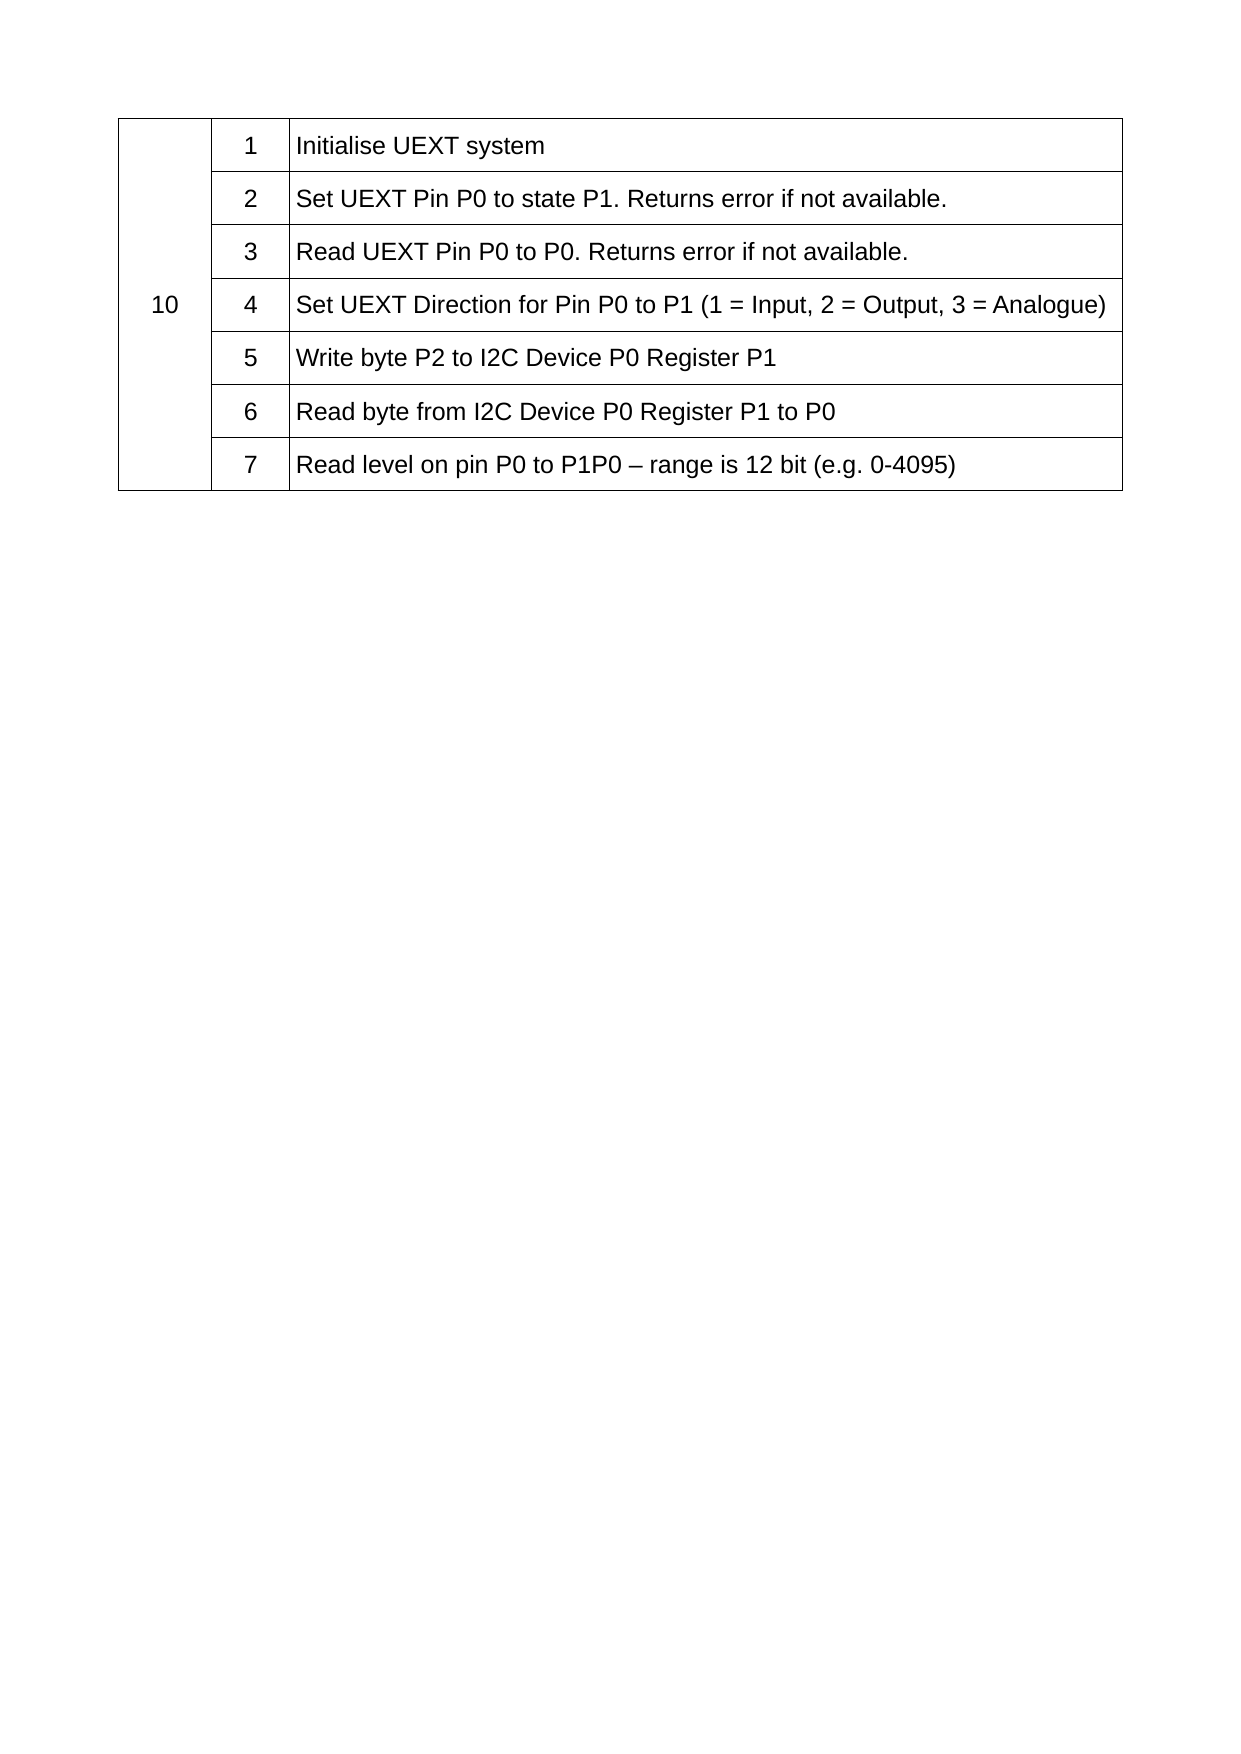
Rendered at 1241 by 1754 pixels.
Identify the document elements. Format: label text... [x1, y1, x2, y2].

table_cell 2 [212, 172, 289, 224]
table_cell Set UEXT Pin P0 to state P1. Returns error if not available. [290, 172, 1122, 224]
table_cell 10 [119, 119, 211, 490]
table_cell 3 [212, 225, 289, 277]
table_cell Read UEXT Pin P0 to P0. Returns error if not available. [290, 225, 1122, 277]
table_cell 1 [212, 119, 289, 171]
table_cell Initialise UEXT system [290, 119, 1122, 171]
table_cell Set UEXT Direction for Pin P0 to P1 (1 = Input, 2 = Output, 3 = Analogue) [290, 279, 1122, 331]
table_cell 7 [212, 438, 289, 490]
table_cell 6 [212, 385, 289, 437]
table_cell Read byte from I2C Device P0 Register P1 to P0 [290, 385, 1122, 437]
table_cell Read level on pin P0 to P1P0 – range is 12 bit (e.g. 0-4095) [290, 438, 1122, 490]
table_cell 4 [212, 279, 289, 331]
table_cell Write byte P2 to I2C Device P0 Register P1 [290, 332, 1122, 384]
table_cell 5 [212, 332, 289, 384]
